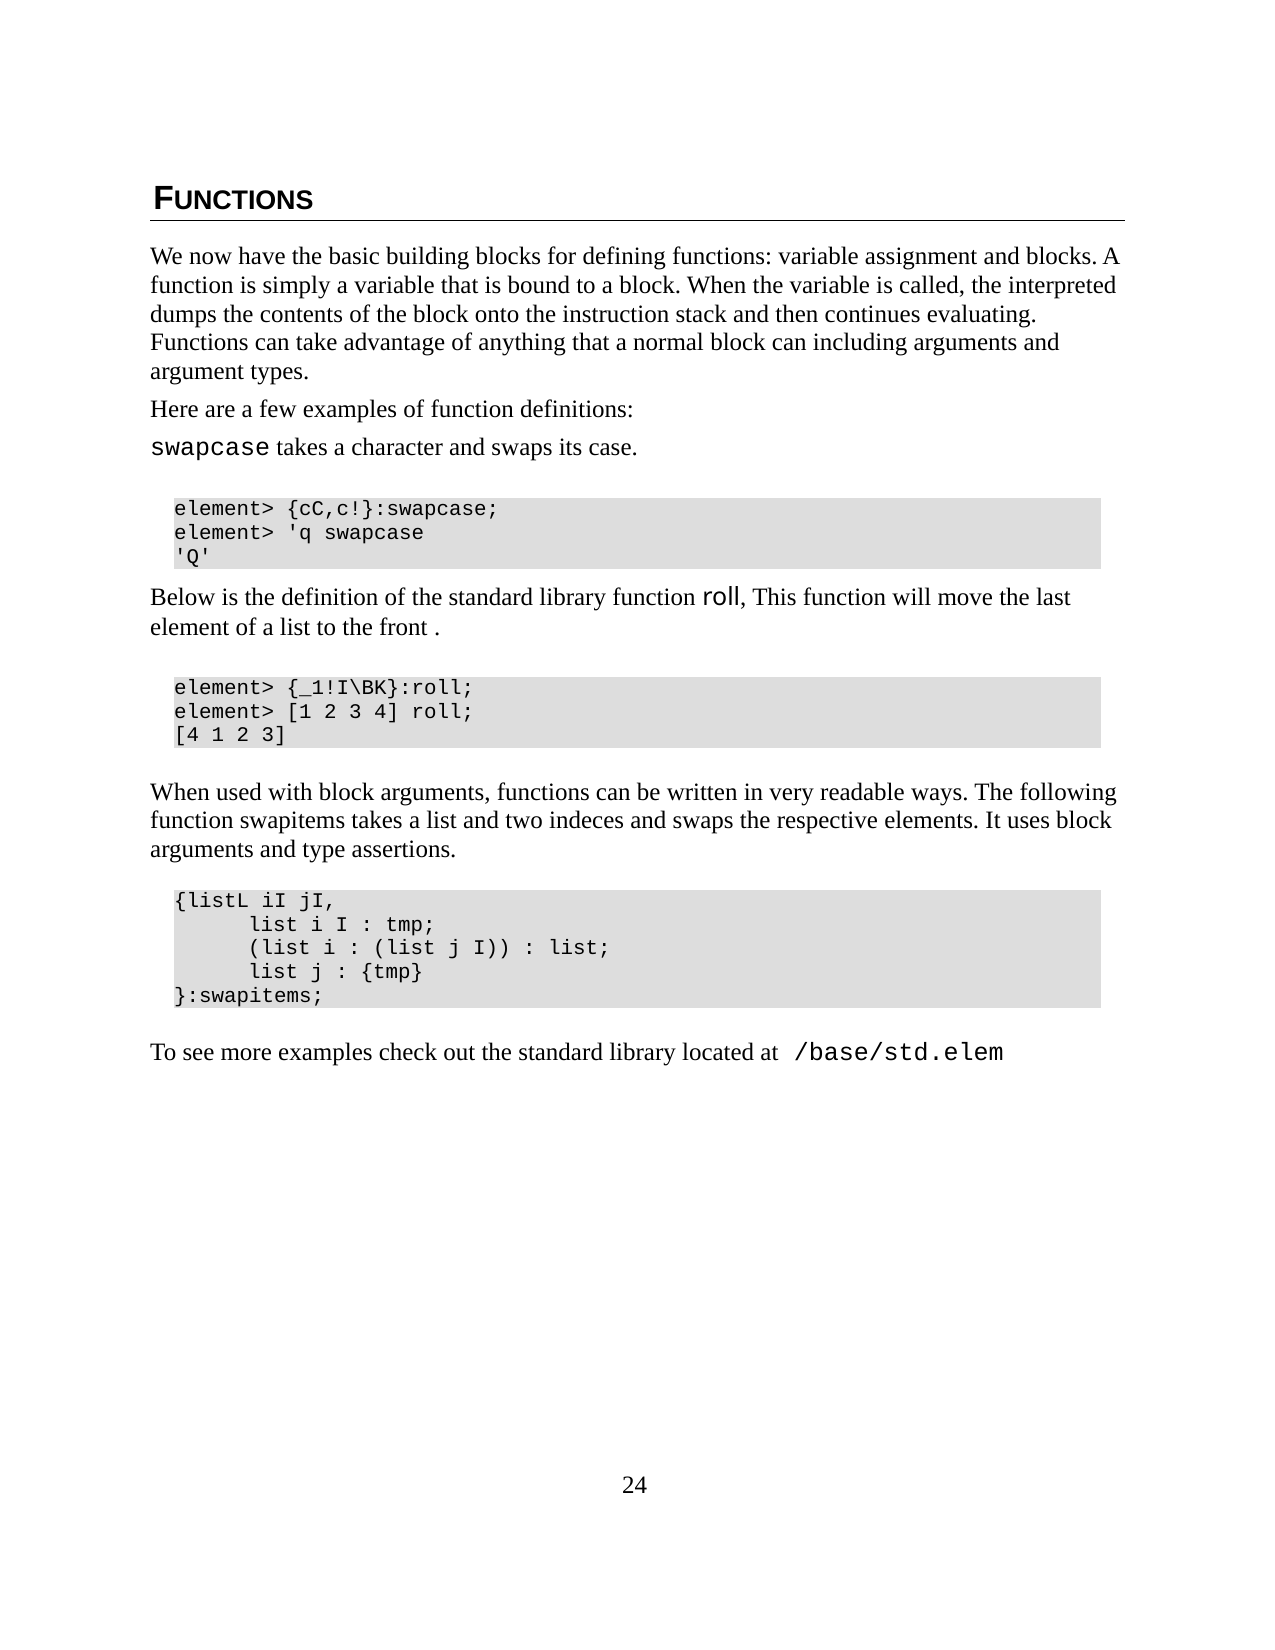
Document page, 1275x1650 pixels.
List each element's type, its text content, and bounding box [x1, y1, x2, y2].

text element> {_1!I\BK}:roll; [174, 677, 1101, 701]
subtitle Functions [150, 175, 1125, 220]
text [4 1 2 3] [174, 724, 1101, 748]
text We now have the basic building blocks for defining functions: variable assignment and blocks. A function is simply a variable that is bound to a block. When the variable is called, the interpreted dumps the contents of the block onto the instruction stack and then continues evaluating. Functions can take advantage of anything that a normal block can including arguments and argument types. [150, 241, 1125, 385]
text 'Q' [174, 546, 1101, 569]
text {listL iI jI, [174, 890, 1101, 914]
text (list i : (list j I)) : list; [174, 937, 1101, 961]
text Here are a few examples of function definitions: [150, 394, 1125, 423]
text element> {cC,c!}:swapcase; [174, 498, 1101, 522]
text element> 'q swapcase [174, 522, 1101, 546]
text }:swapitems; [174, 984, 1101, 1008]
text element> [1 2 3 4] roll; [174, 701, 1101, 724]
text list j : {tmp} [174, 961, 1101, 984]
text swapcase takes a character and swaps its case. [150, 432, 1125, 462]
text list i I : tmp; [174, 914, 1101, 937]
text When used with block arguments, functions can be written in very readable ways. The following function swapitems takes a list and two indeces and swaps the respective elements. It uses block arguments and type assertions. [150, 777, 1125, 863]
text Below is the definition of the standard library function roll, This function will move the last element of a list to the front . [150, 578, 1125, 641]
text To see more examples check out the standard library located at /base/std.elem [150, 1037, 1125, 1068]
